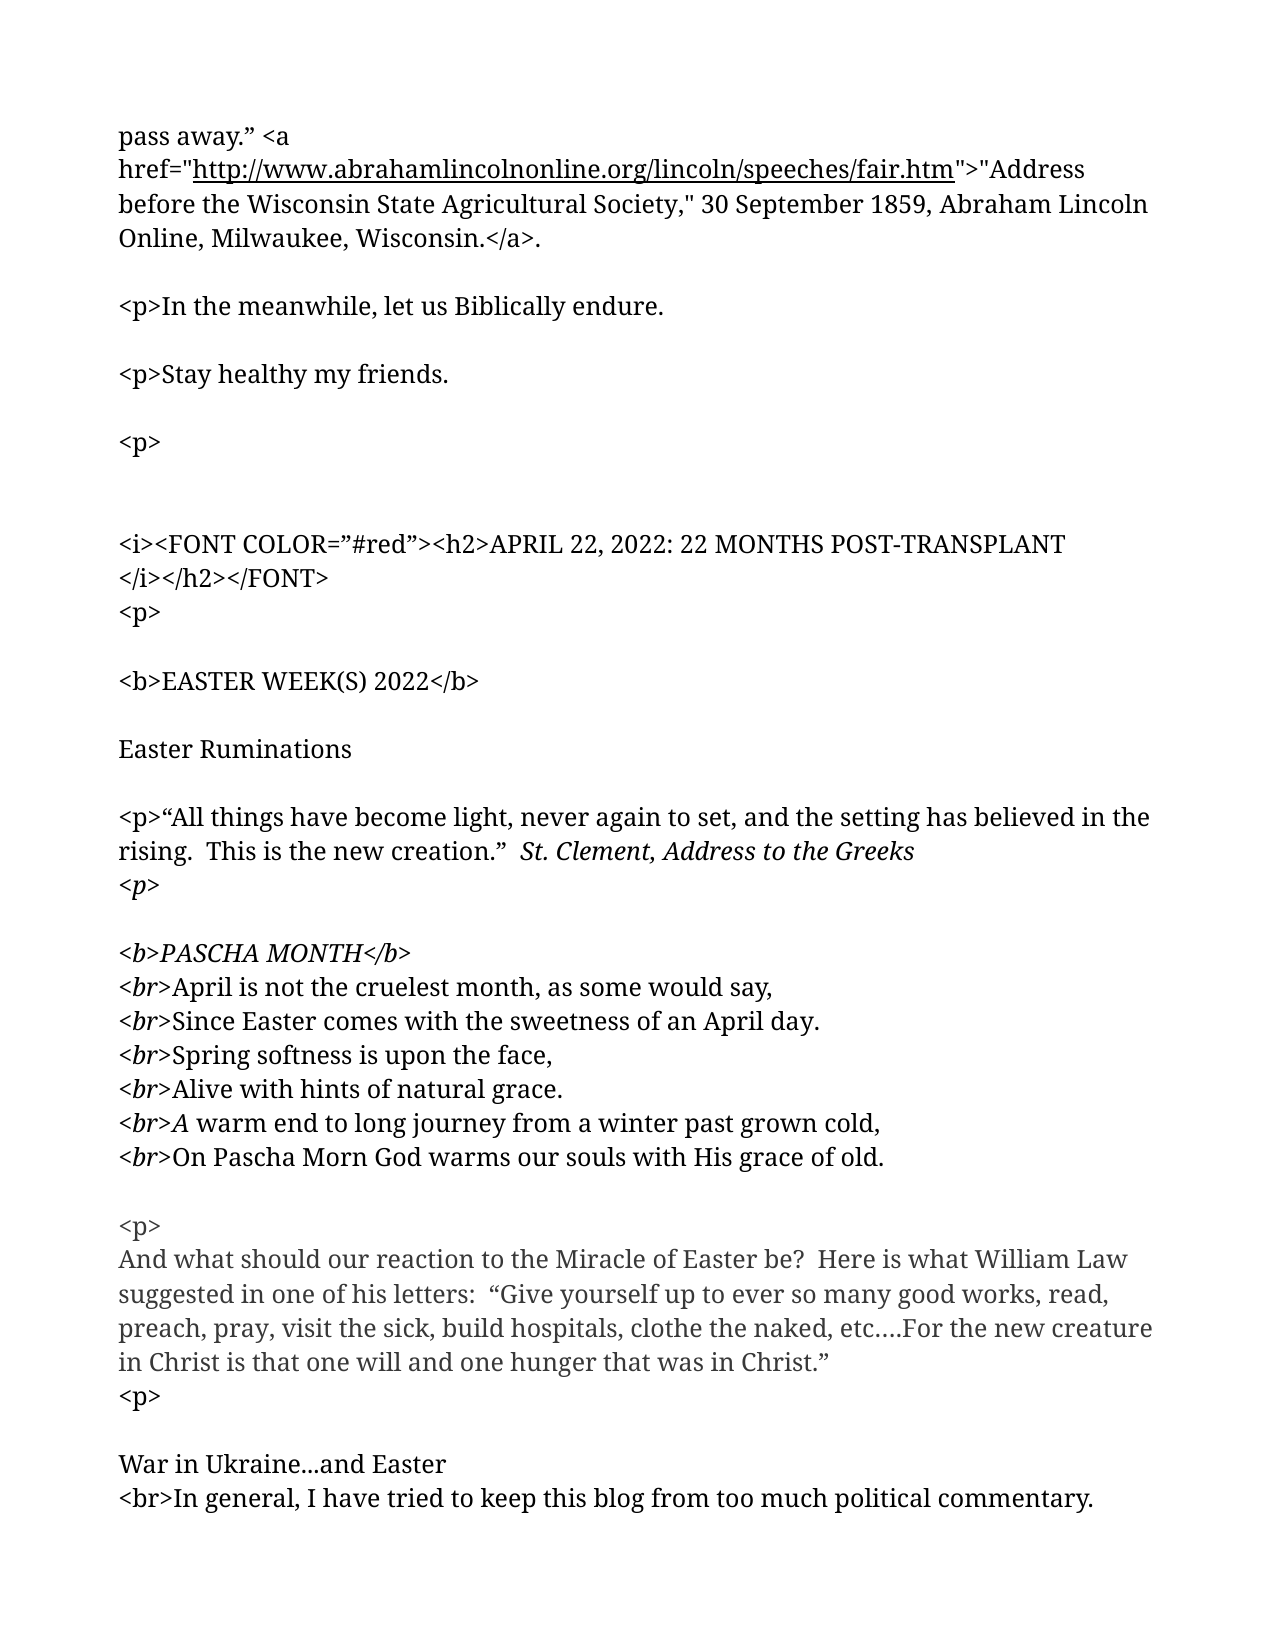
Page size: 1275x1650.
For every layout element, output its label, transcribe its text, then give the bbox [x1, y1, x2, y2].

text <p> [118, 595, 1157, 629]
text War in Ukraine...and Easter [118, 1447, 1157, 1481]
text <i><FONT COLOR=”#red”><h2>APRIL 22, 2022: 22 MONTHS POST-TRANSPLANT </i></h2></FONT> [118, 527, 1157, 595]
text <br>A warm end to long journey from a winter past grown cold, [118, 1106, 1157, 1140]
text <p> [118, 1208, 1157, 1242]
text <br>On Pascha Morn God warms our souls with His grace of old. [118, 1140, 1157, 1174]
text And what should our reaction to the Miracle of Easter be? Here is what William Law suggested in one of his letters: “Give yourself up to ever so many good works, read, preach, pray, visit the sick, build hospitals, clothe the naked, etc….For the new creature in Christ is that one will and one hunger that was in Christ.” [118, 1242, 1157, 1378]
text <b>PASCHA MONTH</b> [118, 936, 1157, 970]
text <p> [118, 1378, 1157, 1412]
text <br>Spring softness is upon the face, [118, 1038, 1157, 1072]
text <p>“All things have become light, never again to set, and the setting has believed in the rising. This is the new creation.” St. Clement, Address to the Greeks [118, 799, 1157, 867]
text <p>In the meanwhile, let us Biblically endure. [118, 288, 1157, 322]
text <br>Alive with hints of natural grace. [118, 1072, 1157, 1106]
text <p> [118, 867, 1157, 902]
text <p>Stay healthy my friends. [118, 357, 1157, 391]
text <p> [118, 425, 1157, 459]
text <br>In general, I have tried to keep this blog from too much political commentary. [118, 1481, 1157, 1515]
text <b>EASTER WEEK(S) 2022</b> [118, 663, 1157, 697]
text Easter Ruminations [118, 731, 1157, 765]
text pass away.” <a href="http://www.abrahamlincolnonline.org/lincoln/speeches/fair.htm">"Address before the Wisconsin State Agricultural Society," 30 September 1859, Abraham Lincoln Online, Milwaukee, Wisconsin.</a>. [118, 118, 1157, 254]
text <br>April is not the cruelest month, as some would say, [118, 970, 1157, 1004]
text <br>Since Easter comes with the sweetness of an April day. [118, 1004, 1157, 1038]
